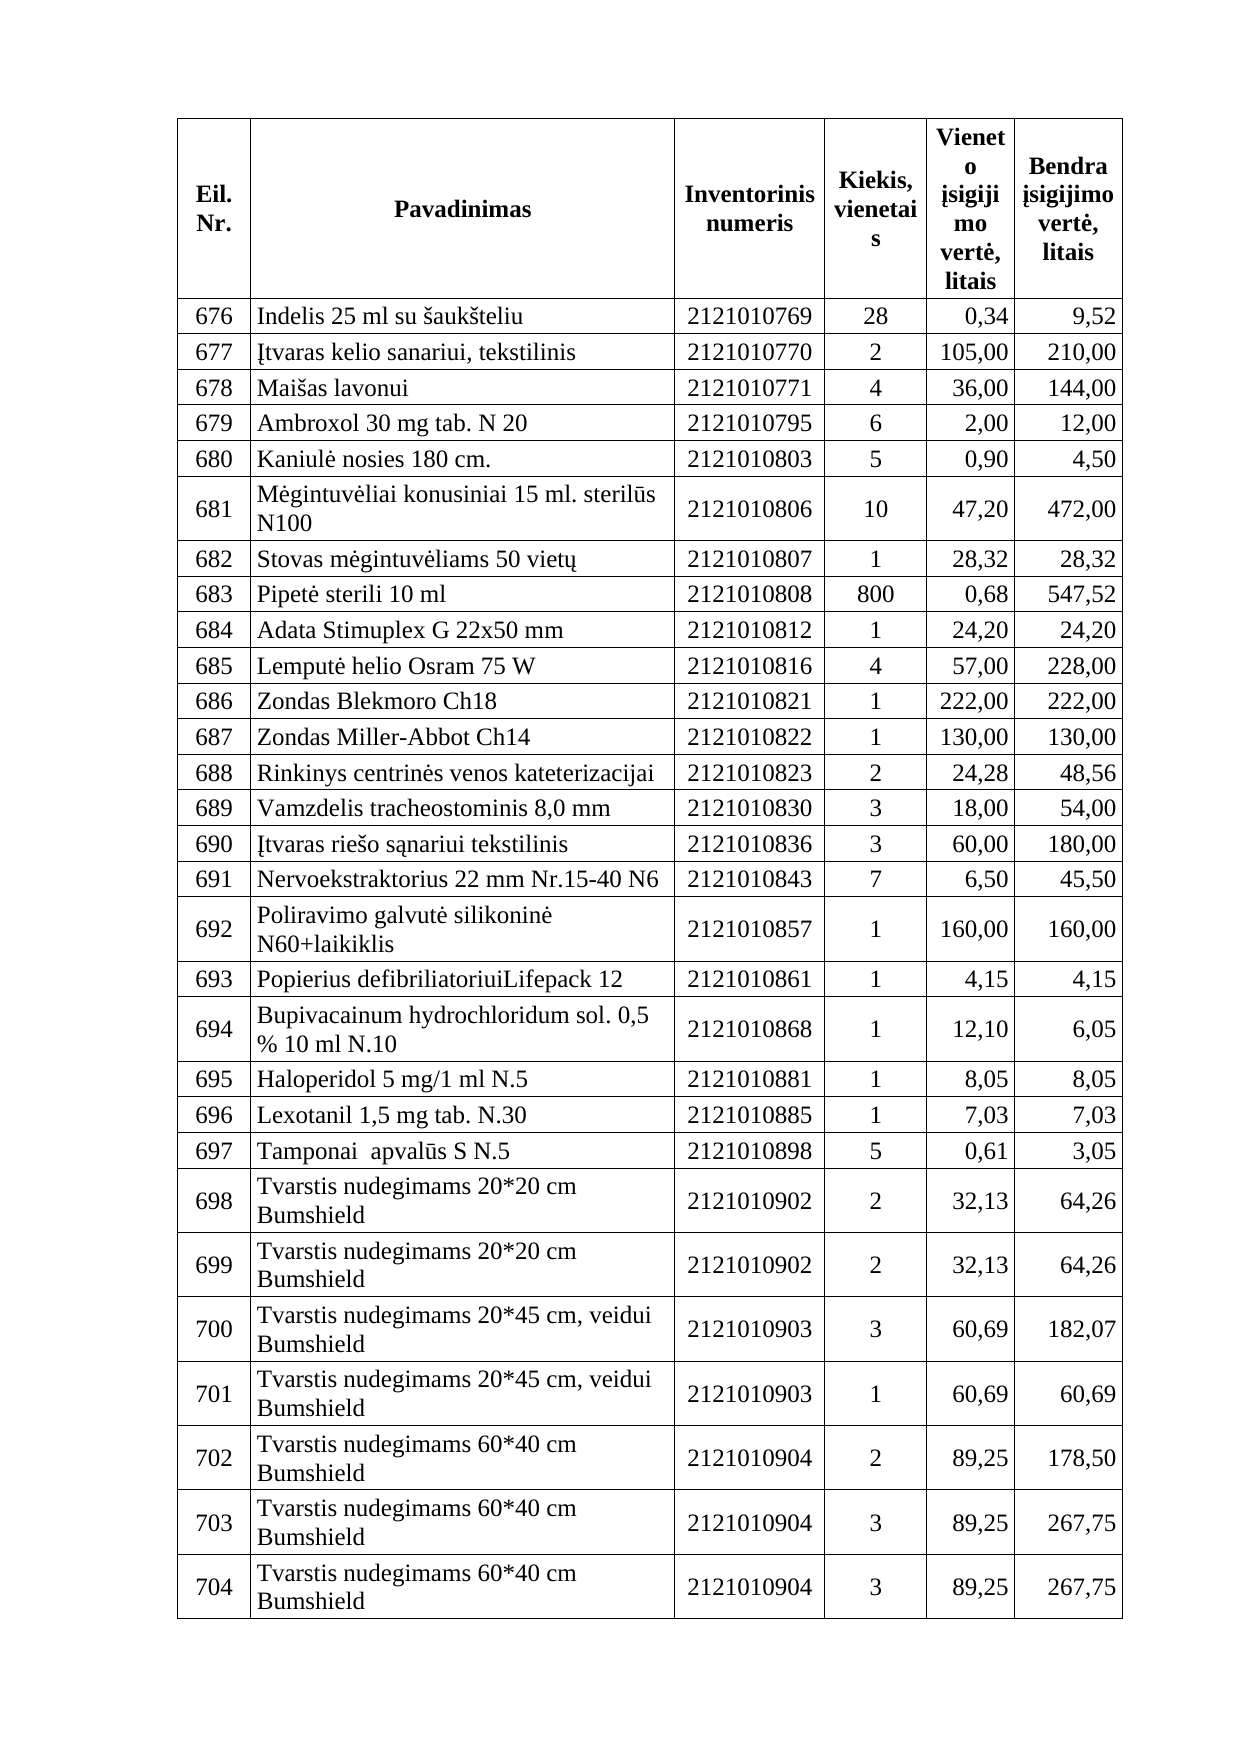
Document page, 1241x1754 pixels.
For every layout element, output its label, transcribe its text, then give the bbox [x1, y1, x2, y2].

table_cell 698 [178, 1169, 250, 1232]
table_cell Tvarstis nudegimams 20*45 cm, veidui Bumshield [251, 1362, 674, 1425]
table_cell 144,00 [1015, 370, 1122, 404]
table_cell 222,00 [1015, 684, 1122, 718]
table_cell 676 [178, 299, 250, 333]
table_cell 2121010857 [675, 897, 824, 961]
table_cell 105,00 [927, 334, 1014, 369]
table_cell 684 [178, 612, 250, 647]
table_cell 700 [178, 1297, 250, 1361]
table_cell 1 [825, 612, 926, 647]
table_cell 32,13 [927, 1233, 1014, 1296]
table_cell Įtvaras kelio sanariui, tekstilinis [251, 334, 674, 369]
table_cell 5 [825, 441, 926, 476]
table_cell 9,52 [1015, 299, 1122, 333]
table_cell 24,20 [1015, 612, 1122, 647]
table_cell 695 [178, 1062, 250, 1096]
table_cell 3 [825, 826, 926, 861]
table_cell 130,00 [927, 719, 1014, 754]
table_cell Adata Stimuplex G 22x50 mm [251, 612, 674, 647]
table_cell 64,26 [1015, 1233, 1122, 1296]
table_cell 800 [825, 577, 926, 611]
table_cell 2121010821 [675, 684, 824, 718]
table_cell Tvarstis nudegimams 60*40 cm Bumshield [251, 1555, 674, 1618]
table_cell 699 [178, 1233, 250, 1296]
table_cell 2121010904 [675, 1555, 824, 1618]
table_cell 2121010769 [675, 299, 824, 333]
table_cell Maišas lavonui [251, 370, 674, 404]
table_cell 178,50 [1015, 1426, 1122, 1489]
table_cell 180,00 [1015, 826, 1122, 861]
table_cell 4,15 [927, 962, 1014, 996]
table_cell 0,90 [927, 441, 1014, 476]
table_cell 690 [178, 826, 250, 861]
table_cell Lemputė helio Osram 75 W [251, 648, 674, 682]
table_cell 678 [178, 370, 250, 404]
table_cell 1 [825, 1362, 926, 1425]
table_cell 28 [825, 299, 926, 333]
table_cell 64,26 [1015, 1169, 1122, 1232]
table_cell Zondas Blekmoro Ch18 [251, 684, 674, 718]
table_cell 8,05 [927, 1062, 1014, 1096]
table_cell 2,00 [927, 405, 1014, 440]
table_cell 687 [178, 719, 250, 754]
table_cell 2121010807 [675, 541, 824, 576]
table_header Inventorinis numeris [675, 119, 824, 297]
table_cell 704 [178, 1555, 250, 1618]
table_cell 2121010806 [675, 477, 824, 540]
table_header Kiekis, vienetais [825, 119, 926, 297]
table_cell 2121010904 [675, 1426, 824, 1489]
table_cell Tvarstis nudegimams 60*40 cm Bumshield [251, 1490, 674, 1554]
table_cell 60,69 [1015, 1362, 1122, 1425]
table_cell 683 [178, 577, 250, 611]
table_cell Vamzdelis tracheostominis 8,0 mm [251, 790, 674, 825]
table_cell 130,00 [1015, 719, 1122, 754]
table_cell 182,07 [1015, 1297, 1122, 1361]
table_cell 2121010830 [675, 790, 824, 825]
table_cell 2121010808 [675, 577, 824, 611]
table_cell 45,50 [1015, 862, 1122, 896]
table_cell 8,05 [1015, 1062, 1122, 1096]
table_cell 228,00 [1015, 648, 1122, 682]
table_cell 3,05 [1015, 1133, 1122, 1167]
table_cell 2 [825, 755, 926, 789]
table_cell 10 [825, 477, 926, 540]
table_cell 5 [825, 1133, 926, 1167]
table_cell 694 [178, 997, 250, 1061]
table_cell Stovas mėgintuvėliams 50 vietų [251, 541, 674, 576]
table_cell 7 [825, 862, 926, 896]
table_cell 1 [825, 684, 926, 718]
table_header Eil. Nr. [178, 119, 250, 297]
table_cell 2 [825, 1426, 926, 1489]
table_cell 48,56 [1015, 755, 1122, 789]
table_cell Kaniulė nosies 180 cm. [251, 441, 674, 476]
table_cell 2121010771 [675, 370, 824, 404]
table_cell 12,10 [927, 997, 1014, 1061]
table_cell 7,03 [927, 1097, 1014, 1132]
table_cell Nervoekstraktorius 22 mm Nr.15-40 N6 [251, 862, 674, 896]
table_cell Tvarstis nudegimams 20*45 cm, veidui Bumshield [251, 1297, 674, 1361]
table_cell 210,00 [1015, 334, 1122, 369]
table_cell 60,69 [927, 1297, 1014, 1361]
table_cell 28,32 [927, 541, 1014, 576]
table_cell 0,34 [927, 299, 1014, 333]
table_cell 681 [178, 477, 250, 540]
table_cell 2 [825, 334, 926, 369]
table_cell 2121010902 [675, 1169, 824, 1232]
table_cell 3 [825, 1555, 926, 1618]
table_cell 682 [178, 541, 250, 576]
table_cell Tvarstis nudegimams 20*20 cm Bumshield [251, 1169, 674, 1232]
table_cell 692 [178, 897, 250, 961]
table_cell 2121010795 [675, 405, 824, 440]
table_cell 1 [825, 1097, 926, 1132]
table_cell 6 [825, 405, 926, 440]
table_cell 89,25 [927, 1490, 1014, 1554]
table_cell Įtvaras riešo sąnariui tekstilinis [251, 826, 674, 861]
table_cell 701 [178, 1362, 250, 1425]
table_cell 1 [825, 962, 926, 996]
table_cell 3 [825, 790, 926, 825]
table_cell 693 [178, 962, 250, 996]
table_cell 2121010812 [675, 612, 824, 647]
table_cell 267,75 [1015, 1555, 1122, 1618]
table_cell 54,00 [1015, 790, 1122, 825]
table_cell 89,25 [927, 1426, 1014, 1489]
table_cell 2121010903 [675, 1297, 824, 1361]
table_cell Rinkinys centrinės venos kateterizacijai [251, 755, 674, 789]
table_cell 696 [178, 1097, 250, 1132]
table_cell 7,03 [1015, 1097, 1122, 1132]
table_cell 2121010803 [675, 441, 824, 476]
table_cell 686 [178, 684, 250, 718]
table_cell 472,00 [1015, 477, 1122, 540]
table_cell Lexotanil 1,5 mg tab. N.30 [251, 1097, 674, 1132]
table_cell 2121010822 [675, 719, 824, 754]
table_cell 2121010843 [675, 862, 824, 896]
table_cell 2121010902 [675, 1233, 824, 1296]
table_cell 2121010904 [675, 1490, 824, 1554]
table_cell 3 [825, 1490, 926, 1554]
table_header Bendra įsigijimo vertė, litais [1015, 119, 1122, 297]
table_cell 0,61 [927, 1133, 1014, 1167]
table_cell 47,20 [927, 477, 1014, 540]
table_cell 4 [825, 648, 926, 682]
table_cell 702 [178, 1426, 250, 1489]
table_cell 685 [178, 648, 250, 682]
table_cell 2121010885 [675, 1097, 824, 1132]
table_cell 1 [825, 719, 926, 754]
table_cell 2 [825, 1169, 926, 1232]
table_header Pavadinimas [251, 119, 674, 297]
table_cell 4,15 [1015, 962, 1122, 996]
table_cell 6,05 [1015, 997, 1122, 1061]
table_cell 547,52 [1015, 577, 1122, 611]
table_cell Popierius defibriliatoriuiLifepack 12 [251, 962, 674, 996]
table_cell 160,00 [1015, 897, 1122, 961]
table_cell 6,50 [927, 862, 1014, 896]
table_cell 2121010903 [675, 1362, 824, 1425]
table_cell 2121010861 [675, 962, 824, 996]
table_cell Ambroxol 30 mg tab. N 20 [251, 405, 674, 440]
table_cell 267,75 [1015, 1490, 1122, 1554]
table_cell Pipetė sterili 10 ml [251, 577, 674, 611]
table_cell Poliravimo galvutė silikoninė N60+laikiklis [251, 897, 674, 961]
table_cell 677 [178, 334, 250, 369]
table_cell Tvarstis nudegimams 20*20 cm Bumshield [251, 1233, 674, 1296]
table_cell Zondas Miller-Abbot Ch14 [251, 719, 674, 754]
table_cell 0,68 [927, 577, 1014, 611]
table_header Vieneto įsigijimo vertė, litais [927, 119, 1014, 297]
table_cell 36,00 [927, 370, 1014, 404]
table_cell Tvarstis nudegimams 60*40 cm Bumshield [251, 1426, 674, 1489]
table_cell Mėgintuvėliai konusiniai 15 ml. sterilūs N100 [251, 477, 674, 540]
table_cell 12,00 [1015, 405, 1122, 440]
table_cell 32,13 [927, 1169, 1014, 1232]
table_cell Bupivacainum hydrochloridum sol. 0,5 % 10 ml N.10 [251, 997, 674, 1061]
table_cell 2121010770 [675, 334, 824, 369]
table_cell 1 [825, 1062, 926, 1096]
table_cell 57,00 [927, 648, 1014, 682]
table_cell 680 [178, 441, 250, 476]
table_cell 160,00 [927, 897, 1014, 961]
table_cell 18,00 [927, 790, 1014, 825]
table_cell 28,32 [1015, 541, 1122, 576]
table_cell 2 [825, 1233, 926, 1296]
table_cell 688 [178, 755, 250, 789]
table_cell 1 [825, 541, 926, 576]
table_cell 689 [178, 790, 250, 825]
table_cell 1 [825, 997, 926, 1061]
table_cell 691 [178, 862, 250, 896]
table_cell Indelis 25 ml su šaukšteliu [251, 299, 674, 333]
table_cell 4 [825, 370, 926, 404]
table_cell 703 [178, 1490, 250, 1554]
table_cell Tamponai apvalūs S N.5 [251, 1133, 674, 1167]
table_cell 679 [178, 405, 250, 440]
table_cell 222,00 [927, 684, 1014, 718]
table_cell 24,28 [927, 755, 1014, 789]
table_cell 4,50 [1015, 441, 1122, 476]
table_cell 697 [178, 1133, 250, 1167]
table_cell 60,00 [927, 826, 1014, 861]
table_cell 1 [825, 897, 926, 961]
table_cell 2121010881 [675, 1062, 824, 1096]
table_cell 2121010836 [675, 826, 824, 861]
table_cell 60,69 [927, 1362, 1014, 1425]
table_cell Haloperidol 5 mg/1 ml N.5 [251, 1062, 674, 1096]
table_cell 2121010823 [675, 755, 824, 789]
table_cell 89,25 [927, 1555, 1014, 1618]
table_cell 2121010868 [675, 997, 824, 1061]
table_cell 3 [825, 1297, 926, 1361]
table_cell 24,20 [927, 612, 1014, 647]
table_cell 2121010816 [675, 648, 824, 682]
table_cell 2121010898 [675, 1133, 824, 1167]
